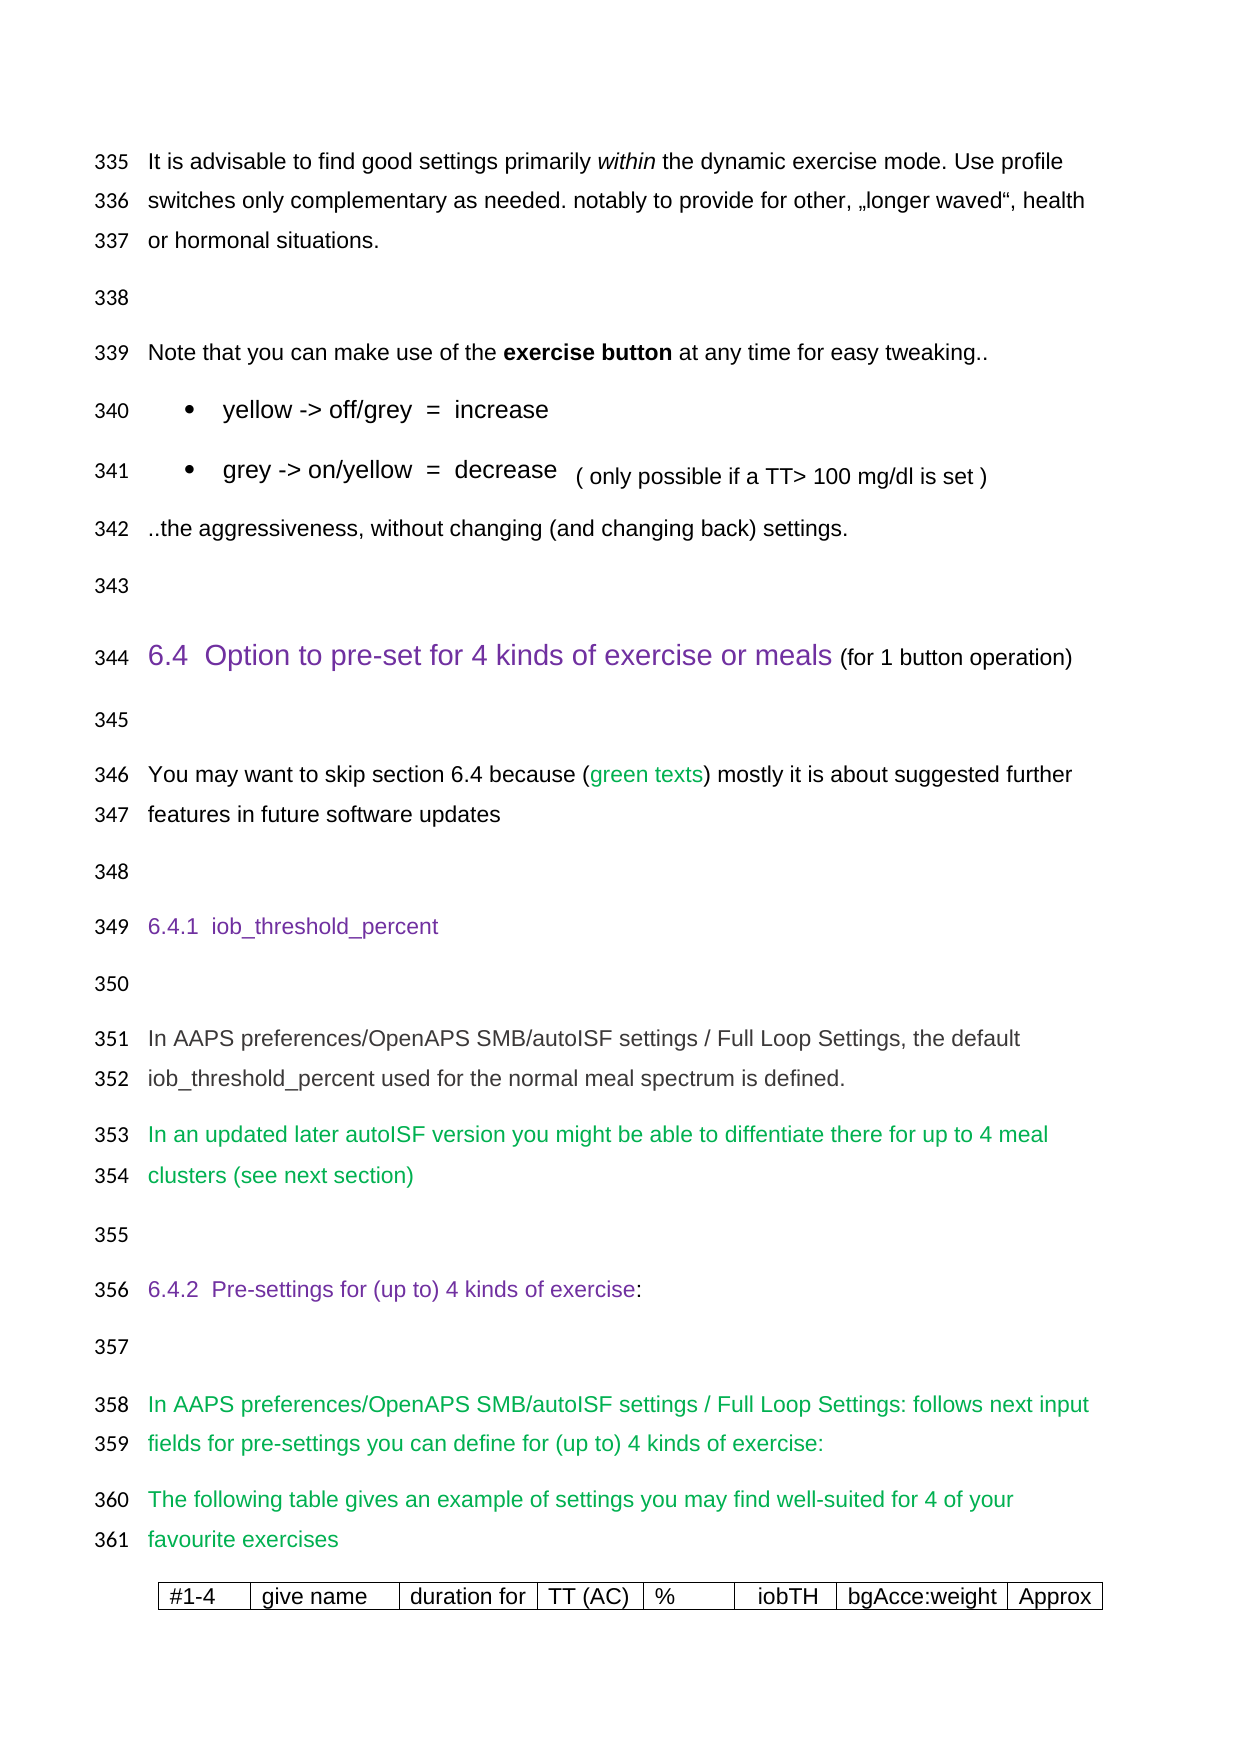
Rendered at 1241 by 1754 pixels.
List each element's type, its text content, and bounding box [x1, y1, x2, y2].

text You may want to skip section 6.4 because (green texts) mostly it is about suggested further features in future software updates [148, 761, 1093, 827]
table_header iobTH [735, 1583, 836, 1609]
text The following table gives an example of settings you may find well-suited for 4 of your favourite exercises [148, 1486, 1093, 1552]
text 6.4.2 Pre-settings for (up to) 4 kinds of exercise: [148, 1276, 1093, 1302]
text 6.4.1 iob_threshold_percent [148, 913, 1093, 939]
table_header duration for [400, 1583, 537, 1609]
table_header give name [251, 1583, 399, 1609]
table_header bgAcce:weight [837, 1583, 1007, 1609]
table_header % [644, 1583, 734, 1609]
text It is advisable to find good settings primarily within the dynamic exercise mode. Use profile switches only complementary as needed. notably to provide for other, „longer waved“, health or hormonal situations. [148, 148, 1093, 253]
list ( only possible if a TT> 100 mg/dl is set ) [575, 463, 1035, 489]
list [560, 456, 1050, 502]
table_header TT (AC) [538, 1583, 643, 1609]
list yellow -> off/grey = increase [185, 395, 1093, 424]
list grey -> on/yellow = decrease [185, 455, 1093, 484]
text In AAPS preferences/OpenAPS SMB/autoISF settings / Full Loop Settings: follows next input fields for pre-settings you can define for (up to) 4 kinds of exercise: [148, 1391, 1093, 1456]
table_header #1-4 [159, 1583, 250, 1609]
text Note that you can make use of the exercise button at any time for easy tweaking.. [148, 339, 1093, 365]
text ..the aggressiveness, without changing (and changing back) settings. [148, 515, 1093, 541]
text 6.4 Option to pre-set for 4 kinds of exercise or meals (for 1 button operation) [148, 638, 1093, 671]
table_header Approx [1008, 1583, 1102, 1609]
text In AAPS preferences/OpenAPS SMB/autoISF settings / Full Loop Settings, the default iob_threshold_percent used for the normal meal spectrum is defined. [148, 1025, 1093, 1091]
text In an updated later autoISF version you might be able to diffentiate there for up to 4 meal clusters (see next section) [148, 1121, 1093, 1189]
